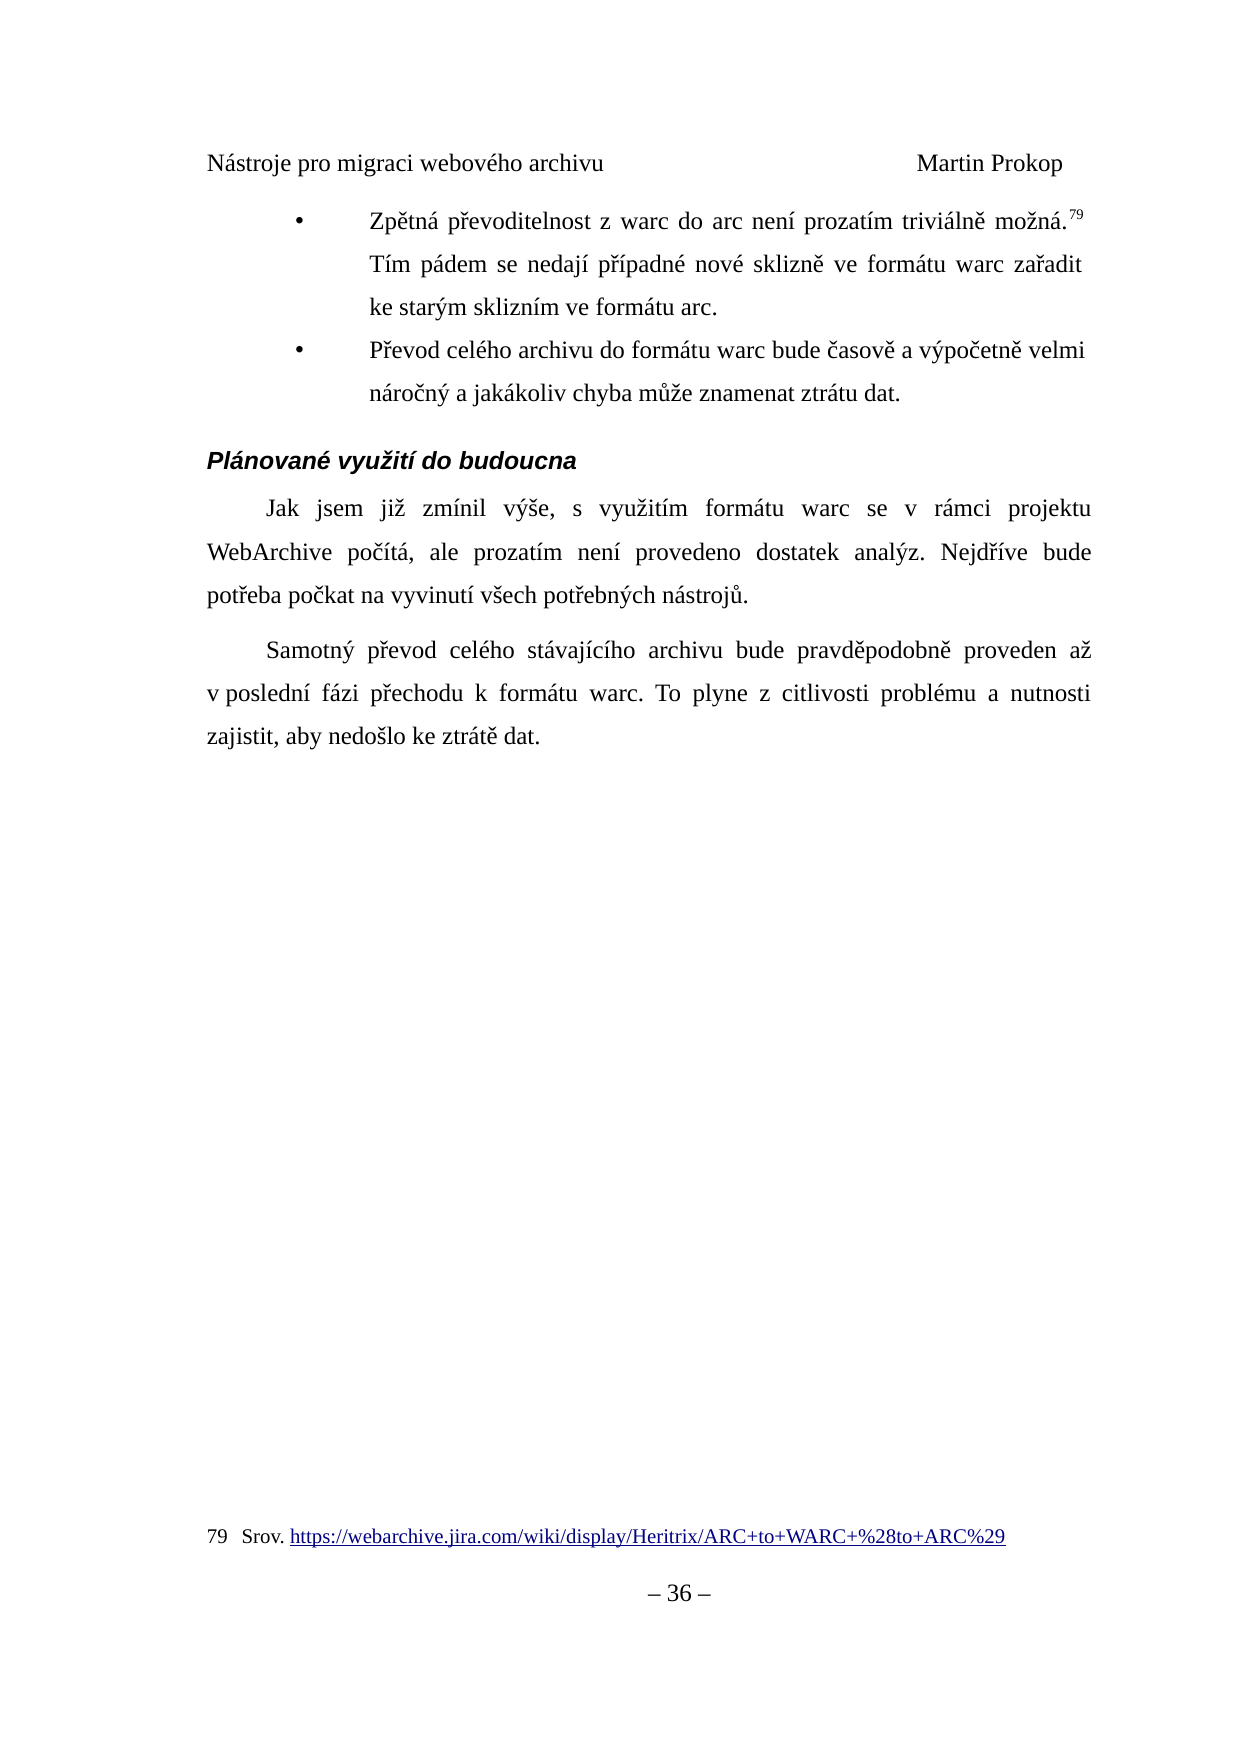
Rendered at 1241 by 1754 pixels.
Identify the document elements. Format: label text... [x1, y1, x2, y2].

list Srov. https://webarchive.jira.com/wiki/display/Heritrix/ARC+to+WARC+%28to+ARC%29 [207, 1524, 1093, 1548]
text Samotný převod celého stávajícího archivu bude pravděpodobně proveden až v poslední fázi přechodu k formátu warc. To plyne z citlivosti problému a nutnosti zajistit, aby nedošlo ke ztrátě dat. [207, 635, 1093, 750]
list Převod celého archivu do formátu warc bude časově a výpočetně velmi náročný a jakákoliv chyba může znamenat ztrátu dat. [295, 335, 1093, 407]
text Jak jsem již zmínil výše, s využitím formátu warc se v rámci projektu WebArchive počítá, ale prozatím není provedeno dostatek analýz. Nejdříve bude potřeba počkat na vyvinutí všech potřebných nástrojů. [207, 493, 1093, 608]
subtitle Plánované využití do budoucna [207, 446, 1093, 475]
list Zpětná převoditelnost z warc do arc není prozatím triviálně možná. Tím pádem se nedají případné nové sklizně ve formátu warc zařadit ke starým sklizním ve formátu arc. [295, 206, 1093, 321]
